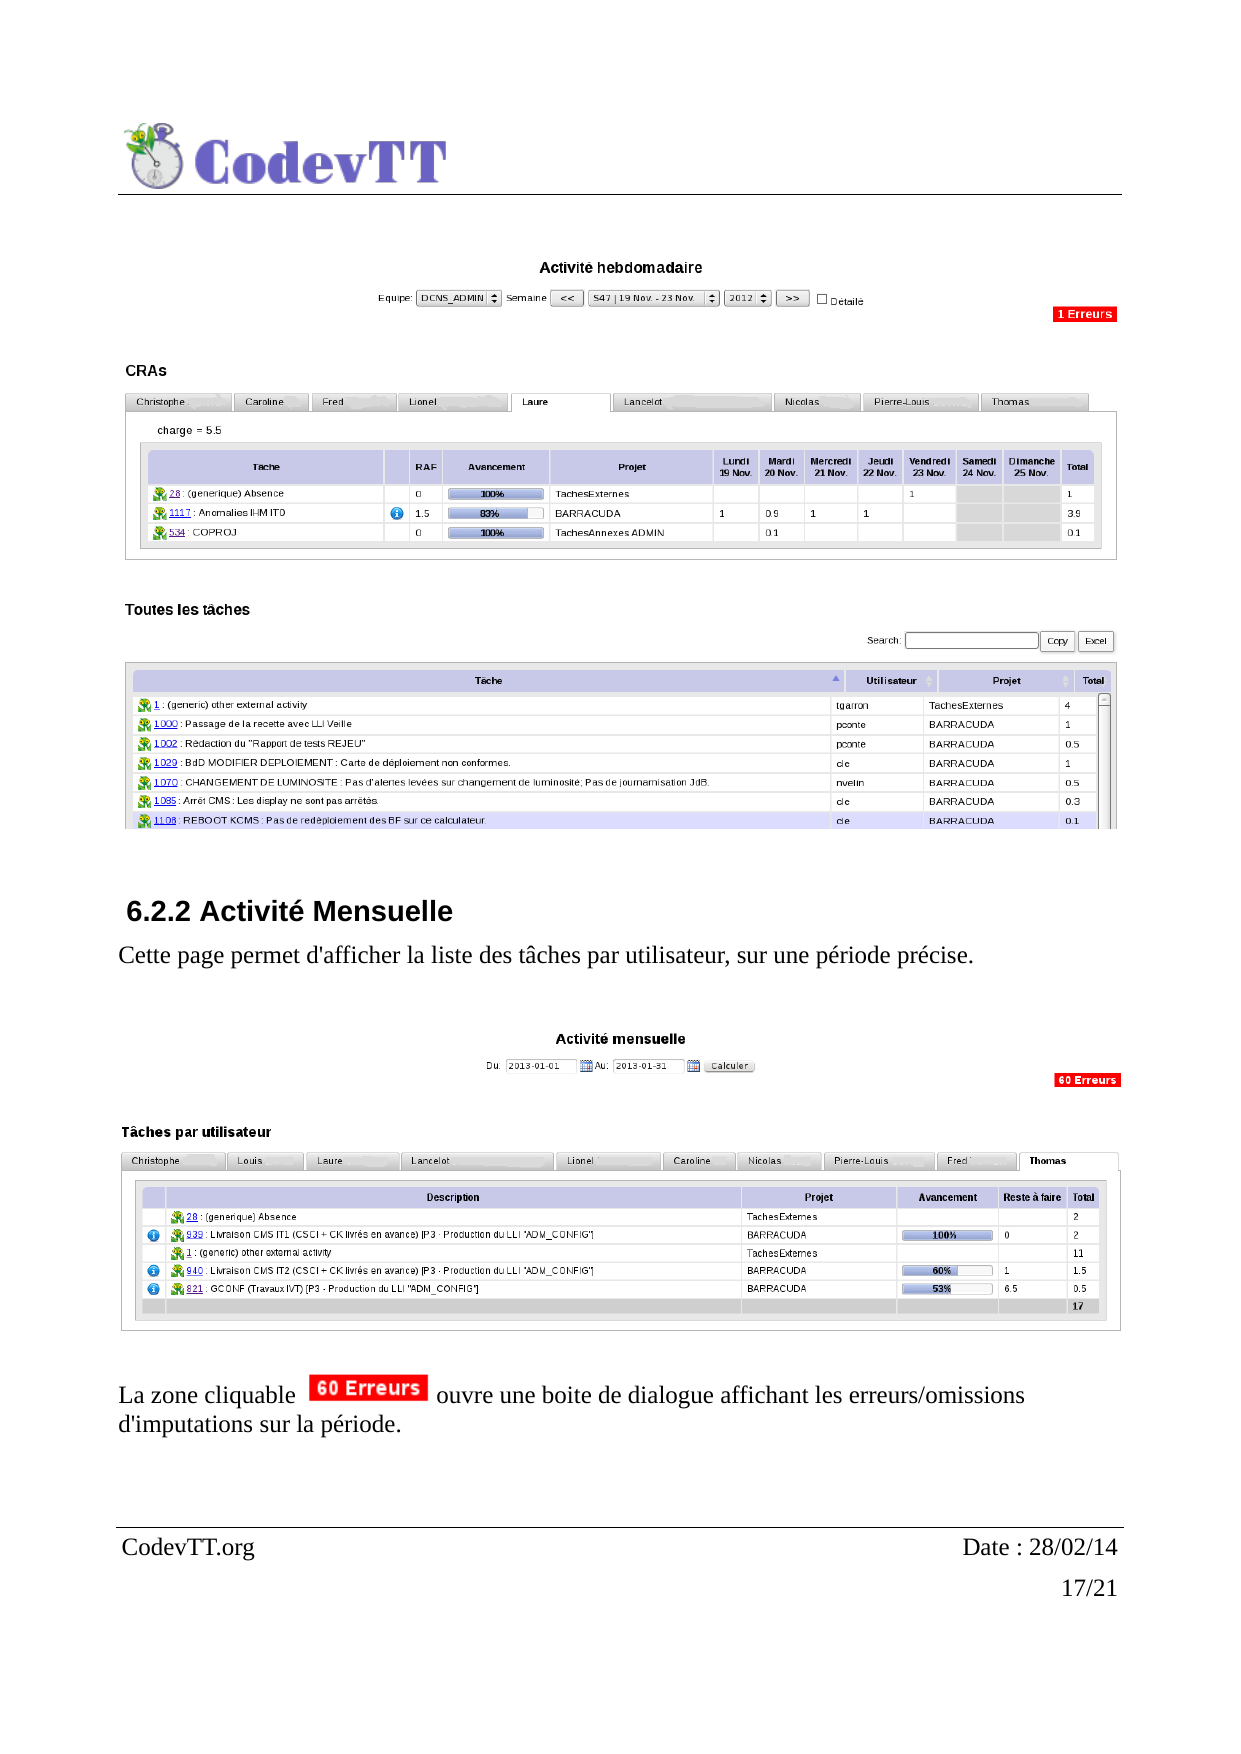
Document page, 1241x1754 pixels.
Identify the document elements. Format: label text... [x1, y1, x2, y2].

picture [118, 252, 1123, 829]
picture [118, 1022, 1123, 1332]
text La zone cliquable ouvre une boite de dialogue affichant les erreurs/omissions d'imputations sur la période. [118, 1373, 1122, 1437]
text Cette page permet d'afficher la liste des tâches par utilisateur, sur une période précise. [118, 940, 1122, 969]
subtitle Activité Mensuelle [118, 894, 1122, 928]
picture [308, 1372, 430, 1404]
picture [123, 123, 447, 189]
